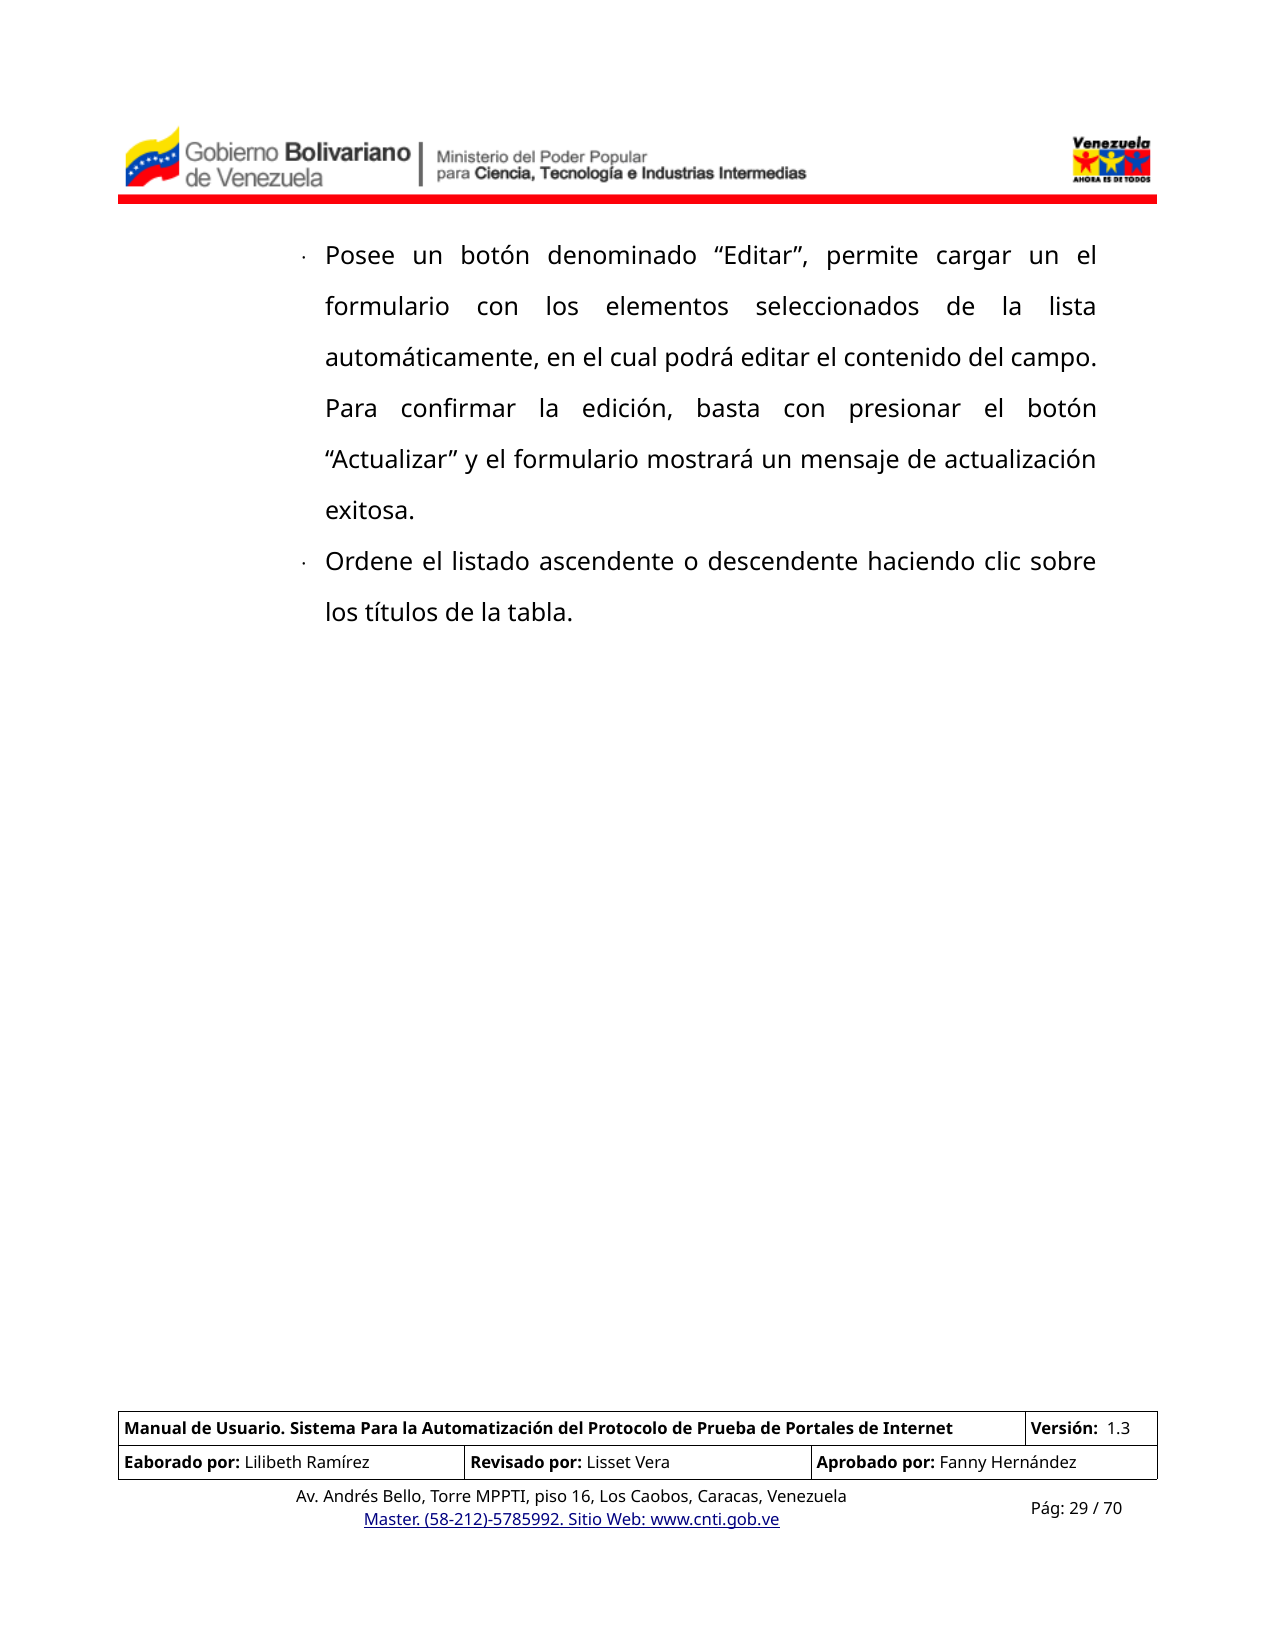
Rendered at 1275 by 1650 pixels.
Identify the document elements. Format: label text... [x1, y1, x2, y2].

list Ordene el listado ascendente o descendente haciendo clic sobre los títulos de la tabla. [301, 544, 1098, 629]
list Posee un botón denominado “Editar”, permite cargar un el formulario con los elementos seleccionados de la lista automáticamente, en el cual podrá editar el contenido del campo. Para confirmar la edición, basta con presionar el botón “Actualizar” y el formulario mostrará un mensaje de actualización exitosa. [301, 238, 1098, 527]
picture [118, 118, 1157, 204]
